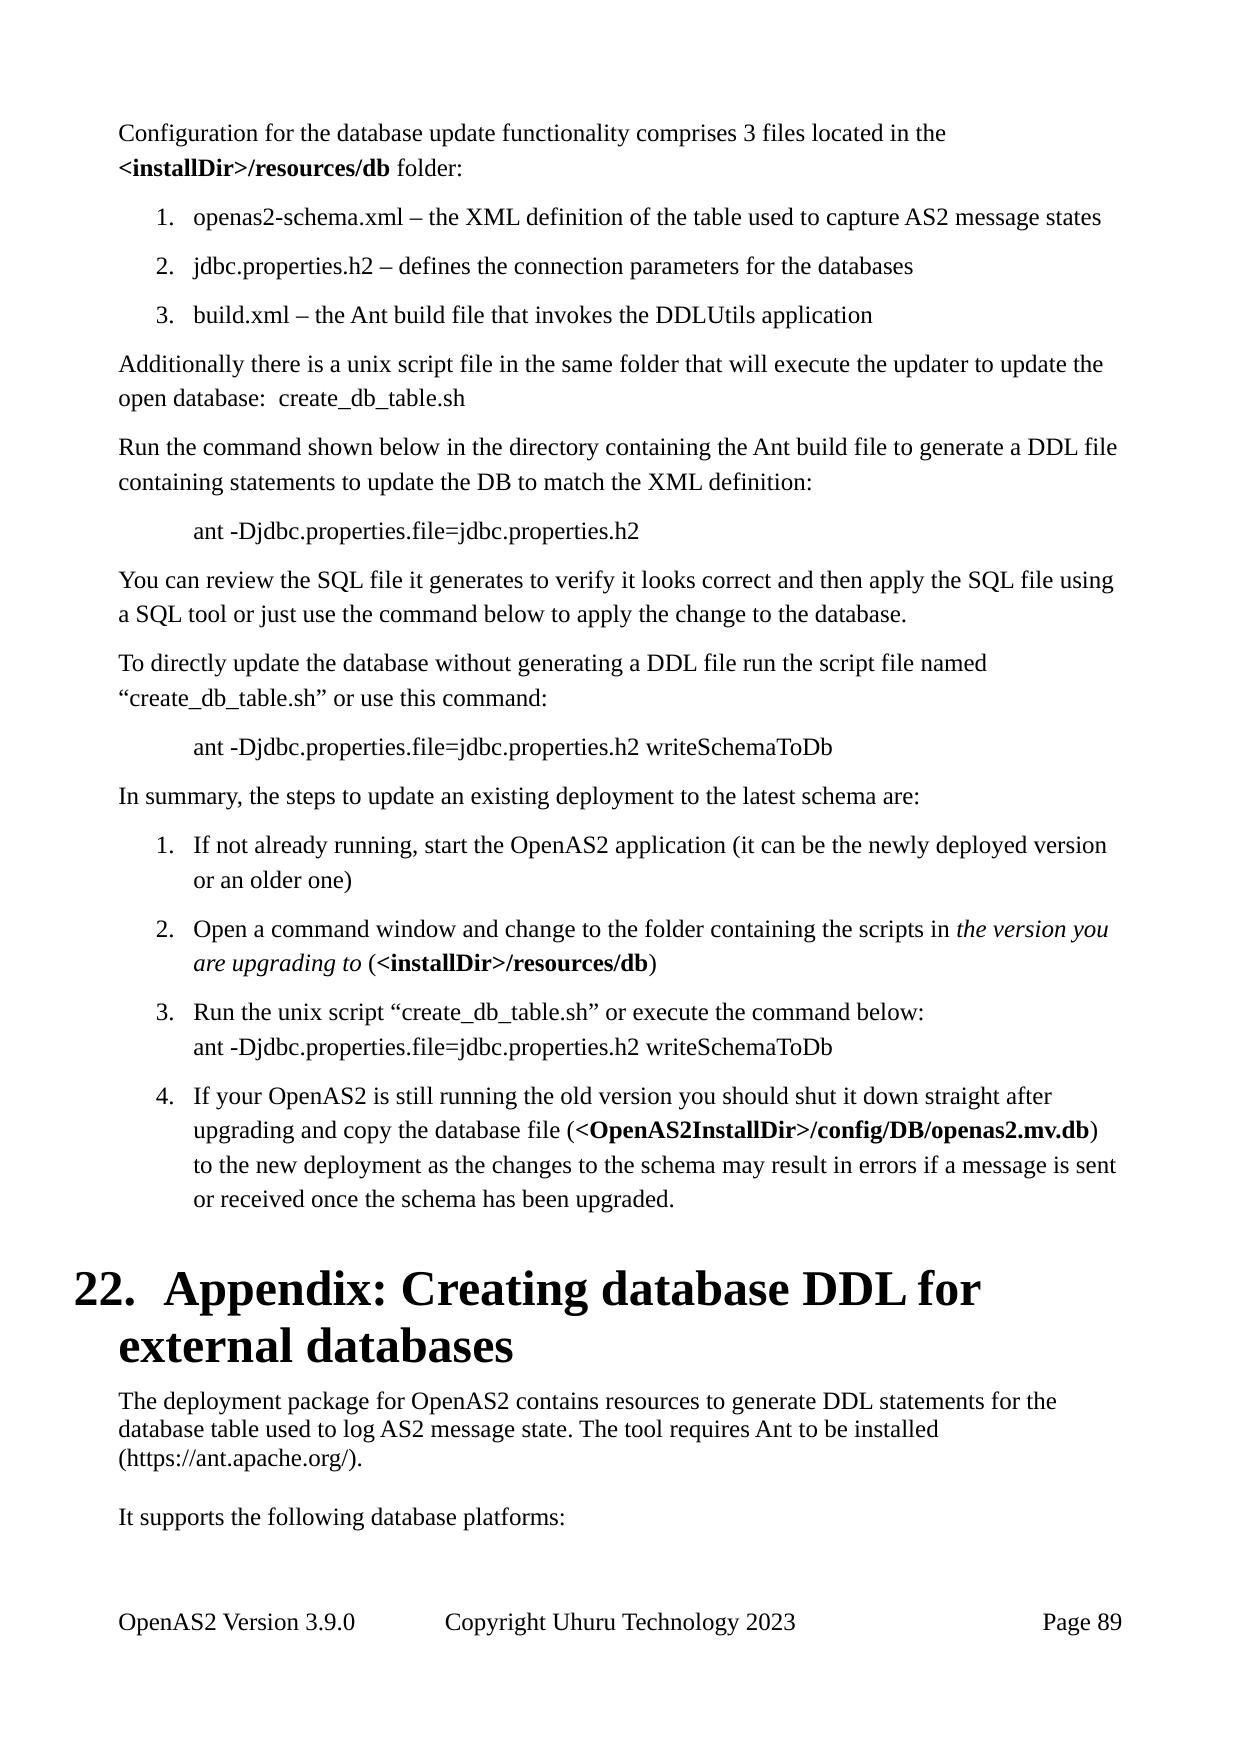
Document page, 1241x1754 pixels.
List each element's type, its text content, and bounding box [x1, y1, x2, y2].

list If not already running, start the OpenAS2 application (it can be the newly deployed version or an older one) [156, 830, 1122, 893]
text In summary, the steps to update an existing deployment to the latest schema are: [118, 781, 1122, 810]
subtitle Appendix: Creating database DDL for external databases [73, 1258, 1122, 1373]
text Additionally there is a unix script file in the same folder that will execute the updater to update the open database: create_db_table.sh [118, 349, 1122, 412]
list It supports the following database platforms: [118, 1502, 1122, 1530]
text ant -Djdbc.properties.file=jdbc.properties.h2 [193, 516, 1122, 545]
list jdbc.properties.h2 – defines the connection parameters for the databases [156, 251, 1122, 279]
list openas2-schema.xml – the XML definition of the table used to capture AS2 message states [156, 202, 1122, 230]
list The deployment package for OpenAS2 contains resources to generate DDL statements for the database table used to log AS2 message state. The tool requires Ant to be installed (https://ant.apache.org/). [118, 1386, 1122, 1472]
list Run the unix script “create_db_table.sh” or execute the command below: ant -Djdbc.properties.file=jdbc.properties.h2 writeSchemaToDb [156, 997, 1122, 1061]
list build.xml – the Ant build file that invokes the DDLUtils application [156, 300, 1122, 328]
list Open a command window and change to the folder containing the scripts in the version you are upgrading to (<installDir>/resources/db) [156, 914, 1122, 977]
text Run the command shown below in the directory containing the Ant build file to generate a DDL file containing statements to update the DB to match the XML definition: [118, 432, 1122, 496]
text You can review the SQL file it generates to verify it looks correct and then apply the SQL file using a SQL tool or just use the command below to apply the change to the database. [118, 565, 1122, 628]
text To directly update the database without generating a DDL file run the script file named “create_db_table.sh” or use this command: [118, 648, 1122, 712]
text ant -Djdbc.properties.file=jdbc.properties.h2 writeSchemaToDb [193, 732, 1122, 761]
text Configuration for the database update functionality comprises 3 files located in the <installDir>/resources/db folder: [118, 118, 1122, 181]
list If your OpenAS2 is still running the old version you should shut it down straight after upgrading and copy the database file (<OpenAS2InstallDir>/config/DB/openas2.mv.db) to the new deployment as the changes to the schema may result in errors if a message is sent or received once the schema has been upgraded. [156, 1081, 1122, 1213]
